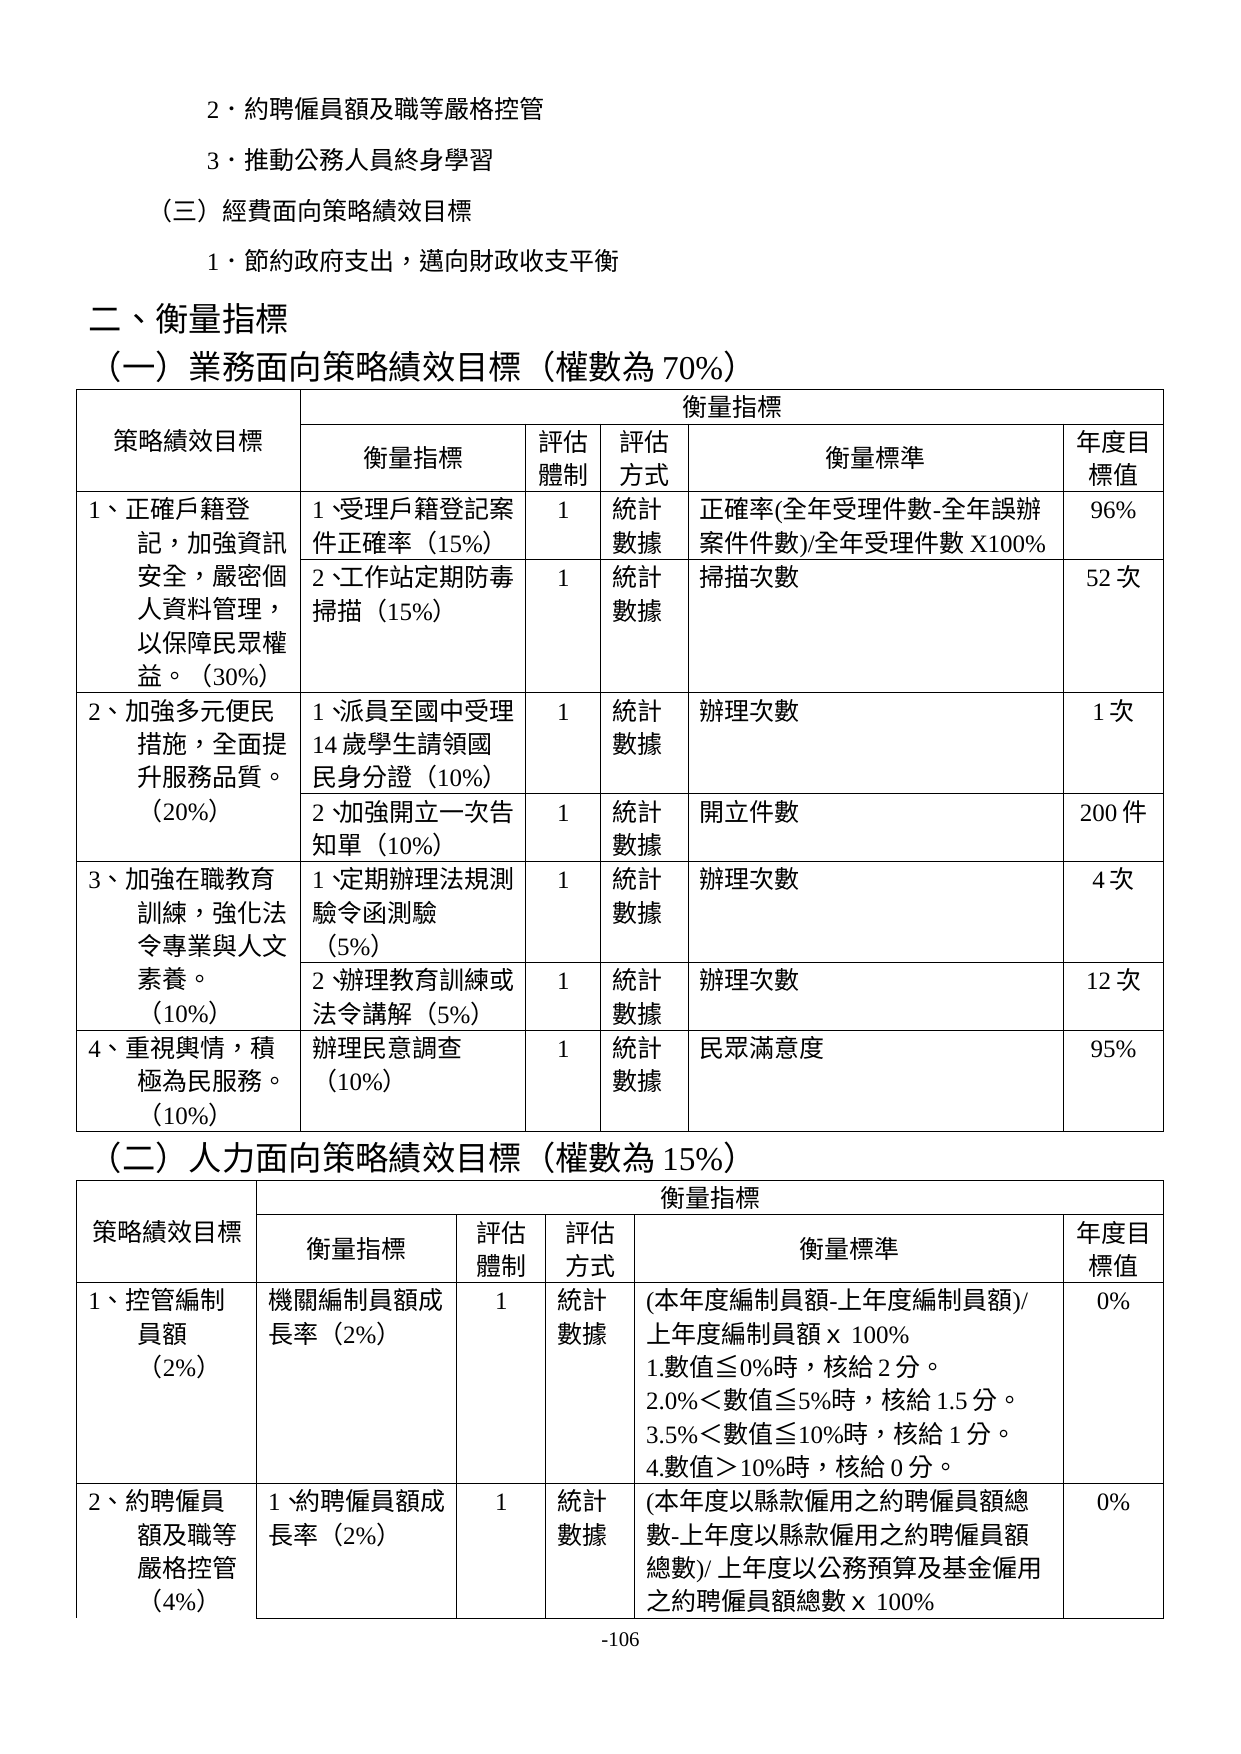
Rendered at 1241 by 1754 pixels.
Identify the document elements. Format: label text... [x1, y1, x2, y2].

table_cell 衡量指標 [301, 425, 525, 491]
table_cell 1、受理戶籍登記案件正確率（15%） [301, 492, 525, 559]
text 二、衡量指標 [88, 293, 1152, 341]
table_cell 衡量標準 [689, 425, 1063, 491]
table_cell 0% [1064, 1283, 1163, 1483]
table_header 策略績效目標 [77, 1181, 256, 1282]
table_cell 2、辦理教育訓練或法令講解（5%） [301, 963, 525, 1030]
table_cell 統計數據 [601, 1031, 688, 1131]
table_cell 辦理次數 [689, 963, 1063, 1030]
table_cell (本年度以縣款僱用之約聘僱員額總數-上年度以縣款僱用之約聘僱員額總數)/ 上年度以公務預算及基金僱用之約聘僱員額總數ｘ100% [635, 1484, 1063, 1617]
table_cell 1 [526, 862, 600, 962]
table_cell 2、工作站定期防毒掃描（15%） [301, 560, 525, 692]
table_cell 1 [457, 1283, 545, 1483]
table_cell 辦理民意調查（10%） [301, 1031, 525, 1131]
table_cell 1、定期辦理法規測驗令函測驗（5%） [301, 862, 525, 962]
table_cell 96% [1064, 492, 1163, 559]
table_cell 1 [526, 963, 600, 1030]
table_cell 1 [526, 492, 600, 559]
table_cell 統計數據 [601, 963, 688, 1030]
table_cell 1 [526, 794, 600, 861]
table_cell 統計數據 [601, 794, 688, 861]
text （二）人力面向策略績效目標（權數為15%） [88, 1132, 1152, 1180]
table_cell 開立件數 [689, 794, 1063, 861]
table_cell (本年度編制員額-上年度編制員額)/ 上年度編制員額ｘ100% 1.數值≦0%時，核給2分。 2.0%＜數值≦5%時，核給1.5分。 3.5%＜數值≦10%時，核給1分。 4.數值＞10%時，核給0分。 [635, 1283, 1063, 1483]
table_cell 衡量指標 [257, 1215, 456, 1282]
table_cell 正確戶籍登記，加強資訊安全，嚴密個人資料管理，以保障民眾權益。（30%） [77, 492, 300, 692]
table_cell 1、約聘僱員額成長率（2%） [257, 1484, 456, 1617]
list 節約政府支出，邁向財政收支平衡 [207, 242, 1152, 278]
table_cell 掃描次數 [689, 560, 1063, 692]
table_cell 4次 [1064, 862, 1163, 962]
table_cell 民眾滿意度 [689, 1031, 1063, 1131]
text （一）業務面向策略績效目標（權數為70%） [88, 341, 1152, 389]
table_cell 統計數據 [546, 1283, 634, 1483]
table_cell 統計數據 [601, 492, 688, 559]
table_cell 52次 [1064, 560, 1163, 692]
table_cell 評估方式 [601, 425, 688, 491]
table_cell 年度目標值 [1064, 1215, 1163, 1282]
table_header 衡量指標 [257, 1181, 1163, 1214]
table_cell 正確率(全年受理件數-全年誤辦案件件數)/全年受理件數X100% [689, 492, 1063, 559]
table_cell 1次 [1064, 693, 1163, 793]
table_cell 統計數據 [601, 862, 688, 962]
table_cell 評估體制 [526, 425, 600, 491]
text （三）經費面向策略績效目標 [148, 191, 1152, 227]
table_cell 2、加強開立一次告知單（10%） [301, 794, 525, 861]
table_cell 評估體制 [457, 1215, 545, 1282]
table_cell 年度目標值 [1064, 425, 1163, 491]
table_header 策略績效目標 [77, 390, 300, 491]
table_cell 1 [457, 1484, 545, 1617]
table_cell 200件 [1064, 794, 1163, 861]
table_cell 12次 [1064, 963, 1163, 1030]
table_cell 1 [526, 560, 600, 692]
table_cell 1 [526, 1031, 600, 1131]
table_cell 約聘僱員額及職等嚴格控管（4%） [77, 1484, 256, 1617]
table_cell 加強在職教育訓練，強化法令專業與人文素養。（10%） [77, 862, 300, 1030]
table_header 衡量指標 [301, 390, 1163, 423]
table_cell 統計數據 [601, 693, 688, 793]
table_cell 加強多元便民措施，全面提升服務品質。（20%） [77, 693, 300, 861]
list 推動公務人員終身學習 [207, 140, 1152, 176]
table_cell 機關編制員額成長率（2%） [257, 1283, 456, 1483]
table_cell 辦理次數 [689, 862, 1063, 962]
table_cell 評估方式 [546, 1215, 634, 1282]
table_cell 衡量標準 [635, 1215, 1063, 1282]
table_cell 1 [526, 693, 600, 793]
table_cell 統計數據 [601, 560, 688, 692]
table_cell 重視輿情，積極為民服務。（10%） [77, 1031, 300, 1131]
table_cell 控管編制員額（2%） [77, 1283, 256, 1483]
table_cell 1、派員至國中受理14歲學生請領國民身分證（10%） [301, 693, 525, 793]
table_cell 95% [1064, 1031, 1163, 1131]
table_cell 0% [1064, 1484, 1163, 1617]
table_cell 統計數據 [546, 1484, 634, 1617]
table_cell 辦理次數 [689, 693, 1063, 793]
list 約聘僱員額及職等嚴格控管 [207, 89, 1152, 126]
